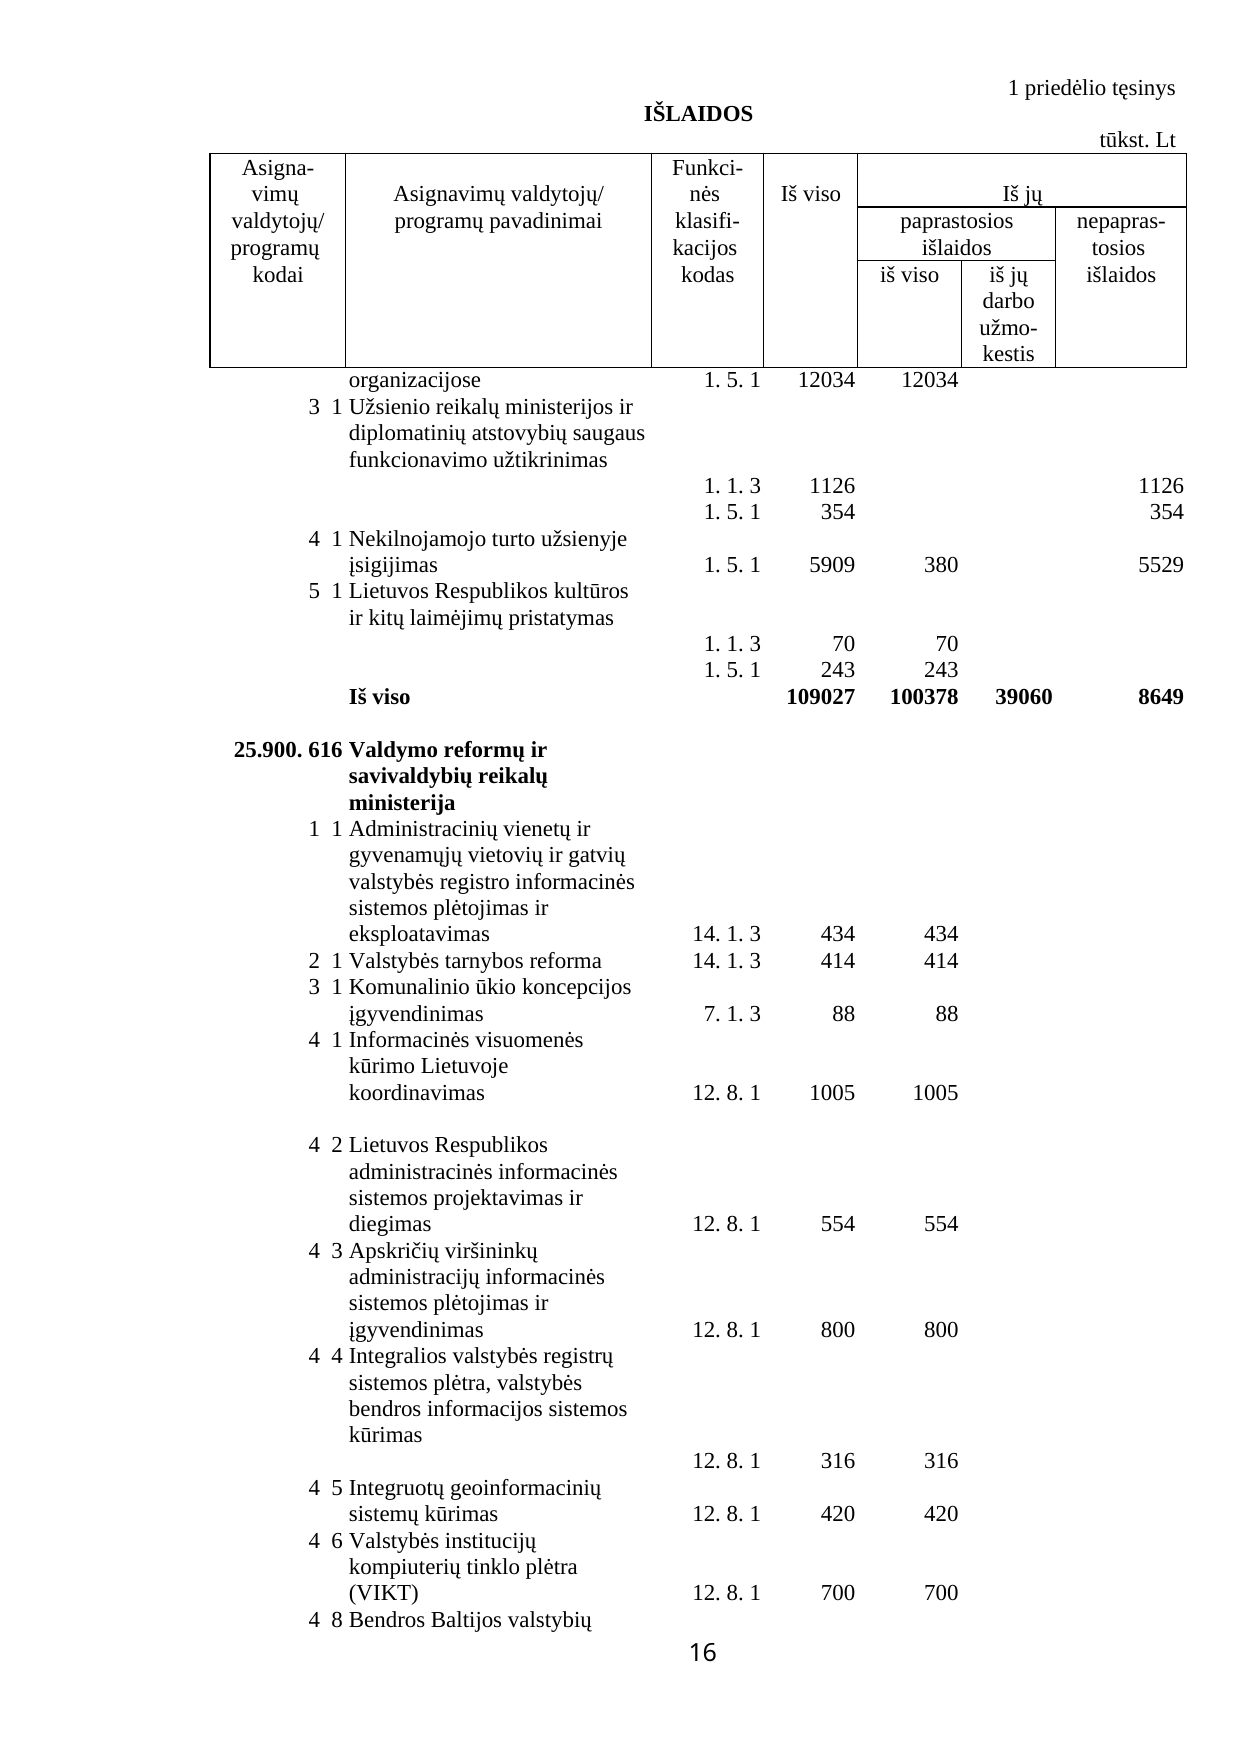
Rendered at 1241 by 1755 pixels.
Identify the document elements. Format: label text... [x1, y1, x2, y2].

table_cell [1056, 815, 1187, 947]
table_cell 39060 [961, 683, 1056, 709]
table_cell 70 [858, 578, 961, 657]
table_cell [961, 973, 1056, 1026]
table_cell [210, 1474, 215, 1527]
table_cell 4 5 [215, 1474, 346, 1527]
table_cell [210, 525, 215, 577]
table_cell Administracinių vienetų ir gyvenamųjų vietovių ir gatvių valstybės registro informacinės sistemos plėtojimas ir eksploatavimas [346, 815, 651, 947]
table_cell [1056, 947, 1187, 973]
table_cell [961, 1026, 1056, 1131]
table_cell 5909 [764, 525, 858, 577]
table_cell [210, 1342, 215, 1474]
table_cell [961, 368, 1056, 393]
table_cell [764, 1606, 858, 1632]
table_cell [858, 498, 961, 525]
table_cell valdytojų/programų [211, 206, 345, 260]
table_cell 4 1 [215, 1026, 346, 1131]
table_cell Asigna-vimų [211, 154, 345, 206]
table_cell tūkst. Lt [210, 126, 1187, 153]
table_cell [1056, 710, 1187, 736]
table_cell nepapras-tosios [1056, 208, 1186, 260]
table_cell Iš viso [764, 154, 857, 206]
table_cell 4 4 [215, 1342, 346, 1474]
table_cell išlaidos [1056, 260, 1186, 367]
table_cell [215, 710, 346, 736]
table_cell [210, 393, 215, 498]
table_cell [210, 1026, 215, 1131]
table_cell iš jų darbo užmo-kestis [962, 261, 1055, 367]
table_cell [961, 657, 1056, 683]
table_cell 354 [764, 498, 858, 525]
table_cell [651, 710, 764, 736]
table_cell 1. 5. 1 [651, 525, 764, 577]
table_cell 1. 5. 1 [651, 657, 764, 683]
table_cell [210, 683, 215, 709]
table_cell [1056, 1527, 1187, 1606]
table_cell [1056, 1237, 1187, 1342]
table_cell kodai [211, 260, 345, 367]
table_cell [961, 1342, 1056, 1474]
table_cell 5 1 [215, 578, 346, 657]
table_cell 1. 1. 3 [651, 578, 764, 657]
table_cell 434 [764, 815, 858, 947]
table_cell 4 3 [215, 1237, 346, 1342]
table_cell [210, 947, 215, 973]
table_cell 316 [858, 1342, 961, 1474]
table_cell [651, 683, 764, 709]
table_cell Informacinės visuomenės kūrimo Lietuvoje koordinavimas [346, 1026, 651, 1131]
table_cell [858, 710, 961, 736]
table_cell [764, 206, 857, 260]
table_cell [210, 1237, 215, 1342]
table_cell [210, 1606, 215, 1632]
table_cell [210, 498, 215, 525]
table_cell [346, 260, 651, 367]
table_cell [1056, 973, 1187, 1026]
table_cell [210, 657, 215, 683]
table_cell [961, 815, 1056, 947]
table_cell 14. 1. 3 [651, 947, 764, 973]
table_cell 88 [858, 973, 961, 1026]
table_cell [1056, 1342, 1187, 1474]
table_cell [961, 736, 1056, 815]
table_cell Apskričių viršininkų administracijų informacinės sistemos plėtojimas ir įgyvendinimas [346, 1237, 651, 1342]
table_cell Išlaidos [210, 100, 1187, 126]
table_cell 316 [764, 1342, 858, 1474]
table_cell 1. 1. 3 [651, 393, 764, 498]
table_cell programų pavadinimai [346, 206, 651, 260]
table_header 1 priedėlio tęsinys [210, 74, 1187, 100]
table_cell [961, 1237, 1056, 1342]
table_cell Integruotų geoinformacinių sistemų kūrimas [346, 1474, 651, 1527]
table_cell [215, 498, 346, 525]
table_cell [961, 578, 1056, 657]
table_cell 12. 8. 1 [651, 1026, 764, 1131]
table_cell [1056, 1474, 1187, 1527]
table_cell kodas [652, 260, 763, 367]
table_cell 1. 5. 1 [651, 368, 764, 393]
table_cell [1056, 657, 1187, 683]
table_cell 12. 8. 1 [651, 1527, 764, 1606]
table_cell 5529 [1056, 525, 1187, 577]
table_cell [1056, 1606, 1187, 1632]
table_cell [210, 710, 215, 736]
table_cell [961, 1606, 1056, 1632]
table_cell [1056, 578, 1187, 657]
table_cell 4 8 [215, 1606, 346, 1632]
table_cell 12. 8. 1 [651, 1131, 764, 1237]
table_cell 4 1 [215, 525, 346, 577]
table_cell Funkci-nės [652, 154, 763, 206]
table_cell [858, 1606, 961, 1632]
table_cell 1 1 [215, 815, 346, 947]
table_cell Nekilnojamojo turto užsienyje įsigijimas [346, 525, 651, 577]
table_cell paprastosios išlaidos [858, 208, 1055, 260]
table_cell 4 2 [215, 1131, 346, 1237]
table_cell 700 [764, 1527, 858, 1606]
table_cell Integralios valstybės registrų sistemos plėtra, valstybės bendros informacijos sistemos kūrimas [346, 1342, 651, 1474]
table_cell 1005 [858, 1026, 961, 1131]
table_cell 354 [1056, 498, 1187, 525]
table_cell [210, 1527, 215, 1606]
table_cell 380 [858, 525, 961, 577]
table_cell Asignavimų valdytojų/ [346, 154, 651, 206]
table_cell iš viso [858, 261, 961, 367]
table_cell organizacijose [346, 368, 651, 393]
table_cell [346, 657, 651, 683]
table_cell 414 [858, 947, 961, 973]
table_cell 14. 1. 3 [651, 815, 764, 947]
table_cell [764, 260, 857, 367]
table_cell 100378 [858, 683, 961, 709]
table_cell [1056, 368, 1187, 393]
table_cell [1056, 1026, 1187, 1131]
table_cell [210, 815, 215, 947]
table_cell [215, 683, 346, 709]
table_cell Lietuvos Respublikos administracinės informacinės sistemos projektavimas ir diegimas [346, 1131, 651, 1237]
table_cell 88 [764, 973, 858, 1026]
table_cell [651, 1606, 764, 1632]
table_cell 12. 8. 1 [651, 1237, 764, 1342]
table_cell [764, 710, 858, 736]
table_cell [961, 1131, 1056, 1237]
table_cell 800 [764, 1237, 858, 1342]
table_cell 8649 [1056, 683, 1187, 709]
table_cell Bendros Baltijos valstybių [346, 1606, 651, 1632]
table_cell 1126 [1056, 393, 1187, 498]
table_cell 109027 [764, 683, 858, 709]
table_cell [346, 710, 651, 736]
table_cell 554 [764, 1131, 858, 1237]
table_cell Valstybės institucijų kompiuterių tinklo plėtra (VIKT) [346, 1527, 651, 1606]
table_cell [210, 1131, 215, 1237]
table_cell [210, 578, 215, 657]
table_cell [215, 368, 346, 393]
table_cell [961, 525, 1056, 577]
table_cell 2 1 [215, 947, 346, 973]
table_cell [346, 498, 651, 525]
table_cell 700 [858, 1527, 961, 1606]
table_cell klasifi-kacijos [652, 206, 763, 260]
table_cell Valstybės tarnybos reforma [346, 947, 651, 973]
table_cell 3 1 [215, 393, 346, 498]
table_cell [961, 393, 1056, 498]
table_cell 414 [764, 947, 858, 973]
table_cell [1056, 736, 1187, 815]
table_cell 25.900. 616 [215, 736, 346, 815]
table_cell 12034 [858, 368, 961, 393]
table_cell 243 [764, 657, 858, 683]
table_cell Iš jų [858, 154, 1186, 206]
table_cell [961, 947, 1056, 973]
table_cell Lietuvos Respublikos kultūros ir kitų laimėjimų pristatymas [346, 578, 651, 657]
table_cell Iš viso [346, 683, 651, 709]
table_cell Komunalinio ūkio koncepcijos įgyvendinimas [346, 973, 651, 1026]
table_cell 12034 [764, 368, 858, 393]
table_cell 800 [858, 1237, 961, 1342]
table_cell 243 [858, 657, 961, 683]
table_cell [961, 710, 1056, 736]
table_cell 7. 1. 3 [651, 973, 764, 1026]
table_cell [764, 736, 858, 815]
table_cell 1. 5. 1 [651, 498, 764, 525]
table_cell 4 6 [215, 1527, 346, 1606]
table_cell 1126 [764, 393, 858, 498]
table_cell [858, 393, 961, 498]
table_cell Valdymo reformų ir savivaldybių reikalų ministerija [346, 736, 764, 815]
table_cell 3 1 [215, 973, 346, 1026]
table_cell [961, 498, 1056, 525]
table_cell 434 [858, 815, 961, 947]
table_cell 420 [858, 1474, 961, 1527]
table_cell 12. 8. 1 [651, 1474, 764, 1527]
table_cell [210, 368, 215, 393]
table_cell [215, 657, 346, 683]
table_cell 70 [764, 578, 858, 657]
table_cell [961, 1474, 1056, 1527]
table_cell Užsienio reikalų ministerijos ir diplomatinių atstovybių saugaus funkcionavimo užtikrinimas [346, 393, 651, 498]
table_cell [210, 973, 215, 1026]
table_cell [858, 736, 961, 815]
table_cell [1056, 1131, 1187, 1237]
table_cell [210, 736, 215, 815]
table_cell 12. 8. 1 [651, 1342, 764, 1474]
table_cell 554 [858, 1131, 961, 1237]
table_cell 1005 [764, 1026, 858, 1131]
table_cell [961, 1527, 1056, 1606]
table_cell 420 [764, 1474, 858, 1527]
